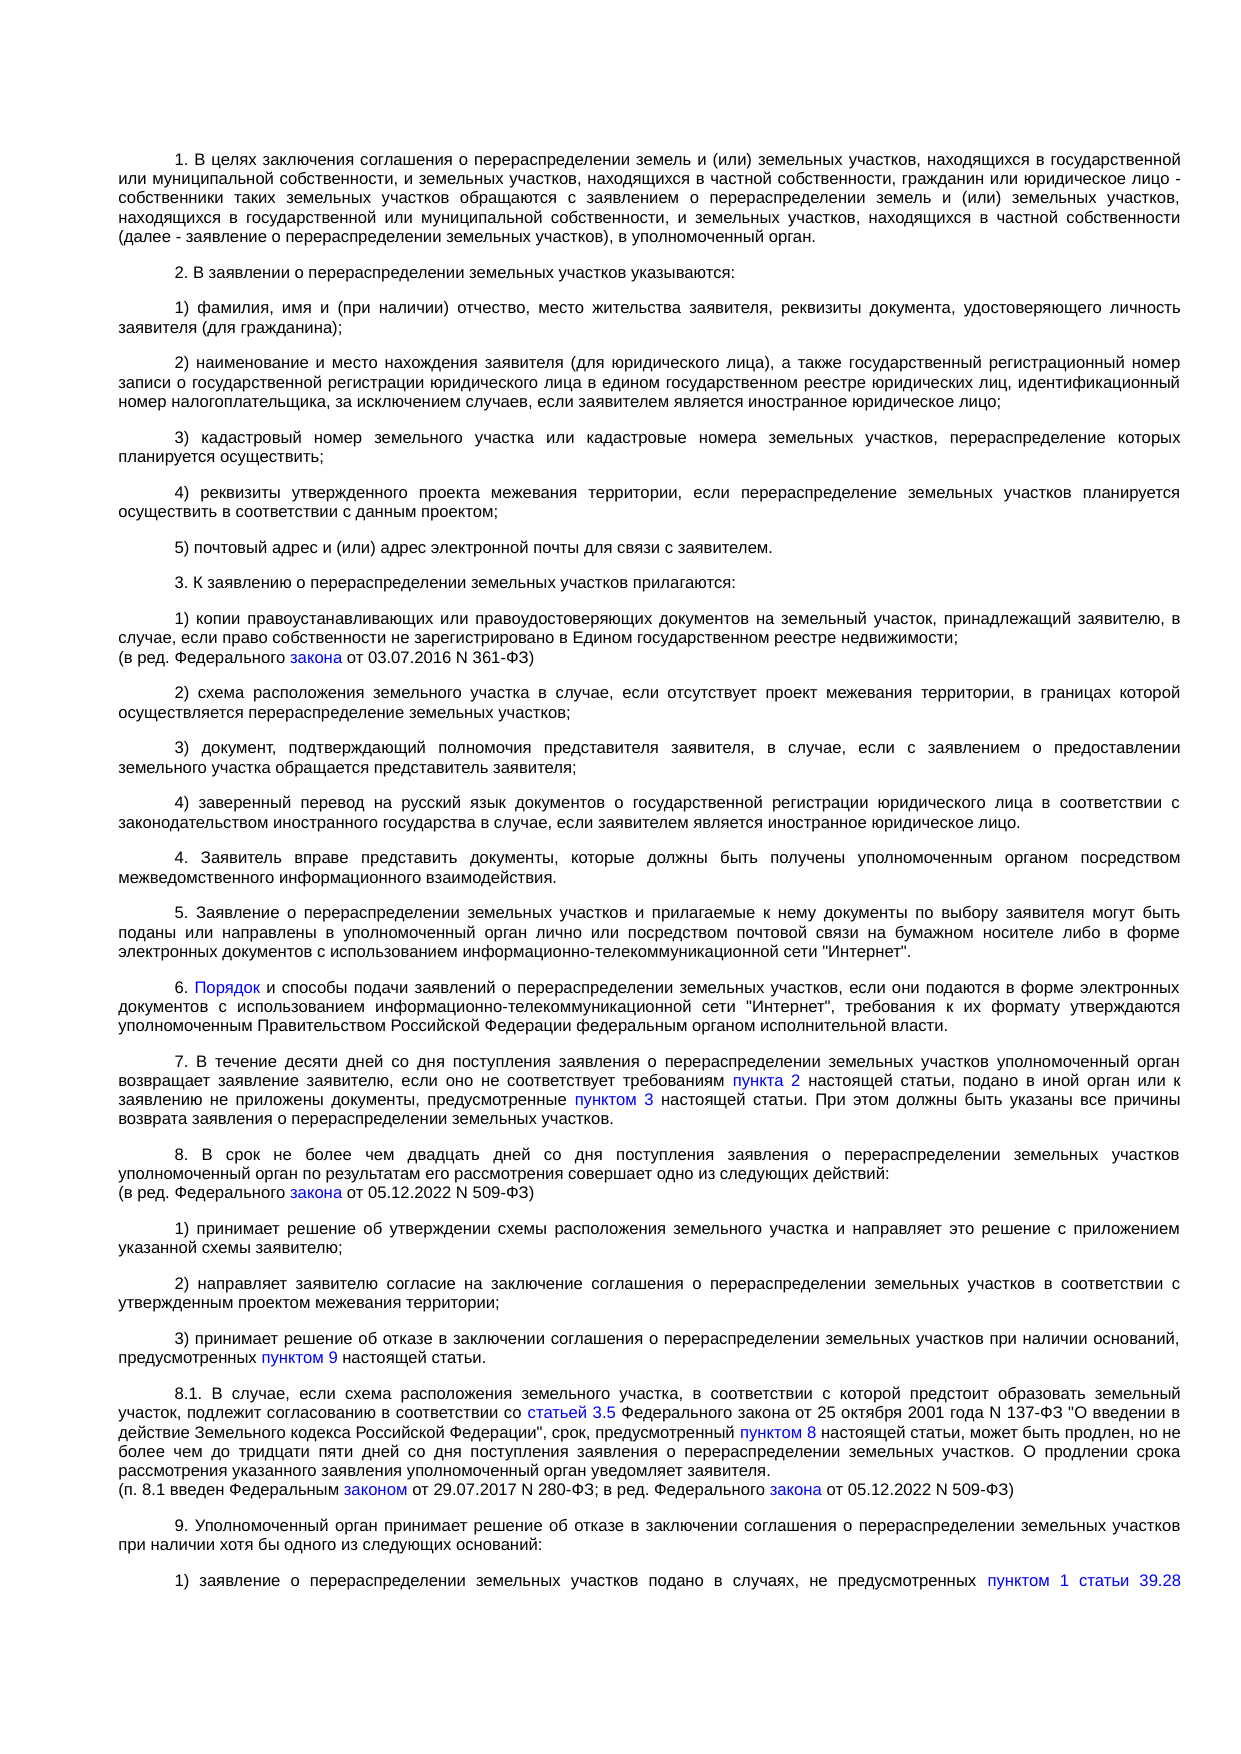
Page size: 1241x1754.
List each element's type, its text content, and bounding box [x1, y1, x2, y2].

text (п. 8.1 введен Федеральным законом от 29.07.2017 N 280-ФЗ; в ред. Федерального закона от 05.12.2022 N 509-ФЗ) [118, 1480, 1181, 1499]
text 1) принимает решение об утверждении схемы расположения земельного участка и направляет это решение с приложением указанной схемы заявителю; [118, 1219, 1181, 1257]
text 7. В течение десяти дней со дня поступления заявления о перераспределении земельных участков уполномоченный орган возвращает заявление заявителю, если оно не соответствует требованиям пункта 2 настоящей статьи, подано в иной орган или к заявлению не приложены документы, предусмотренные пунктом 3 настоящей статьи. При этом должны быть указаны все причины возврата заявления о перераспределении земельных участков. [118, 1052, 1181, 1128]
text 2) направляет заявителю согласие на заключение соглашения о перераспределении земельных участков в соответствии с утвержденным проектом межевания территории; [118, 1274, 1181, 1312]
text 4) реквизиты утвержденного проекта межевания территории, если перераспределение земельных участков планируется осуществить в соответствии с данным проектом; [118, 482, 1181, 521]
text (в ред. Федерального закона от 05.12.2022 N 509-ФЗ) [118, 1183, 1181, 1202]
text 6. Порядок и способы подачи заявлений о перераспределении земельных участков, если они подаются в форме электронных документов с использованием информационно-телекоммуникационной сети "Интернет", требования к их формату утверждаются уполномоченным Правительством Российской Федерации федеральным органом исполнительной власти. [118, 977, 1181, 1035]
text 1. В целях заключения соглашения о перераспределении земель и (или) земельных участков, находящихся в государственной или муниципальной собственности, и земельных участков, находящихся в частной собственности, гражданин или юридическое лицо - собственники таких земельных участков обращаются с заявлением о перераспределении земель и (или) земельных участков, находящихся в государственной или муниципальной собственности, и земельных участков, находящихся в частной собственности (далее - заявление о перераспределении земельных участков), в уполномоченный орган. [118, 150, 1181, 246]
text 5) почтовый адрес и (или) адрес электронной почты для связи с заявителем. [118, 537, 1181, 557]
text 3) кадастровый номер земельного участка или кадастровые номера земельных участков, перераспределение которых планируется осуществить; [118, 427, 1181, 466]
text 2. В заявлении о перераспределении земельных участков указываются: [118, 262, 1181, 282]
text 4) заверенный перевод на русский язык документов о государственной регистрации юридического лица в соответствии с законодательством иностранного государства в случае, если заявителем является иностранное юридическое лицо. [118, 793, 1181, 832]
text 4. Заявитель вправе представить документы, которые должны быть получены уполномоченным органом посредством межведомственного информационного взаимодействия. [118, 848, 1181, 887]
text 9. Уполномоченный орган принимает решение об отказе в заключении соглашения о перераспределении земельных участков при наличии хотя бы одного из следующих оснований: [118, 1516, 1181, 1554]
text 5. Заявление о перераспределении земельных участков и прилагаемые к нему документы по выбору заявителя могут быть поданы или направлены в уполномоченный орган лично или посредством почтовой связи на бумажном носителе либо в форме электронных документов с использованием информационно-телекоммуникационной сети "Интернет". [118, 903, 1181, 961]
text 1) фамилия, имя и (при наличии) отчество, место жительства заявителя, реквизиты документа, удостоверяющего личность заявителя (для гражданина); [118, 298, 1181, 337]
text 3) документ, подтверждающий полномочия представителя заявителя, в случае, если с заявлением о предоставлении земельного участка обращается представитель заявителя; [118, 738, 1181, 777]
text 2) схема расположения земельного участка в случае, если отсутствует проект межевания территории, в границах которой осуществляется перераспределение земельных участков; [118, 683, 1181, 722]
text (в ред. Федерального закона от 03.07.2016 N 361-ФЗ) [118, 647, 1181, 667]
text 3) принимает решение об отказе в заключении соглашения о перераспределении земельных участков при наличии оснований, предусмотренных пунктом 9 настоящей статьи. [118, 1329, 1181, 1367]
text 3. К заявлению о перераспределении земельных участков прилагаются: [118, 573, 1181, 592]
text 8.1. В случае, если схема расположения земельного участка, в соответствии с которой предстоит образовать земельный участок, подлежит согласованию в соответствии со статьей 3.5 Федерального закона от 25 октября 2001 года N 137-ФЗ "О введении в действие Земельного кодекса Российской Федерации", срок, предусмотренный пунктом 8 настоящей статьи, может быть продлен, но не более чем до тридцати пяти дней со дня поступления заявления о перераспределении земельных участков. О продлении срока рассмотрения указанного заявления уполномоченный орган уведомляет заявителя. [118, 1384, 1181, 1480]
text 2) наименование и место нахождения заявителя (для юридического лица), а также государственный регистрационный номер записи о государственной регистрации юридического лица в едином государственном реестре юридических лиц, идентификационный номер налогоплательщика, за исключением случаев, если заявителем является иностранное юридическое лицо; [118, 353, 1181, 411]
text 1) заявление о перераспределении земельных участков подано в случаях, не предусмотренных пунктом 1 статьи 39.28 [118, 1571, 1181, 1590]
text 8. В срок не более чем двадцать дней со дня поступления заявления о перераспределении земельных участков уполномоченный орган по результатам его рассмотрения совершает одно из следующих действий: [118, 1145, 1181, 1183]
text 1) копии правоустанавливающих или правоудостоверяющих документов на земельный участок, принадлежащий заявителю, в случае, если право собственности не зарегистрировано в Едином государственном реестре недвижимости; [118, 609, 1181, 647]
